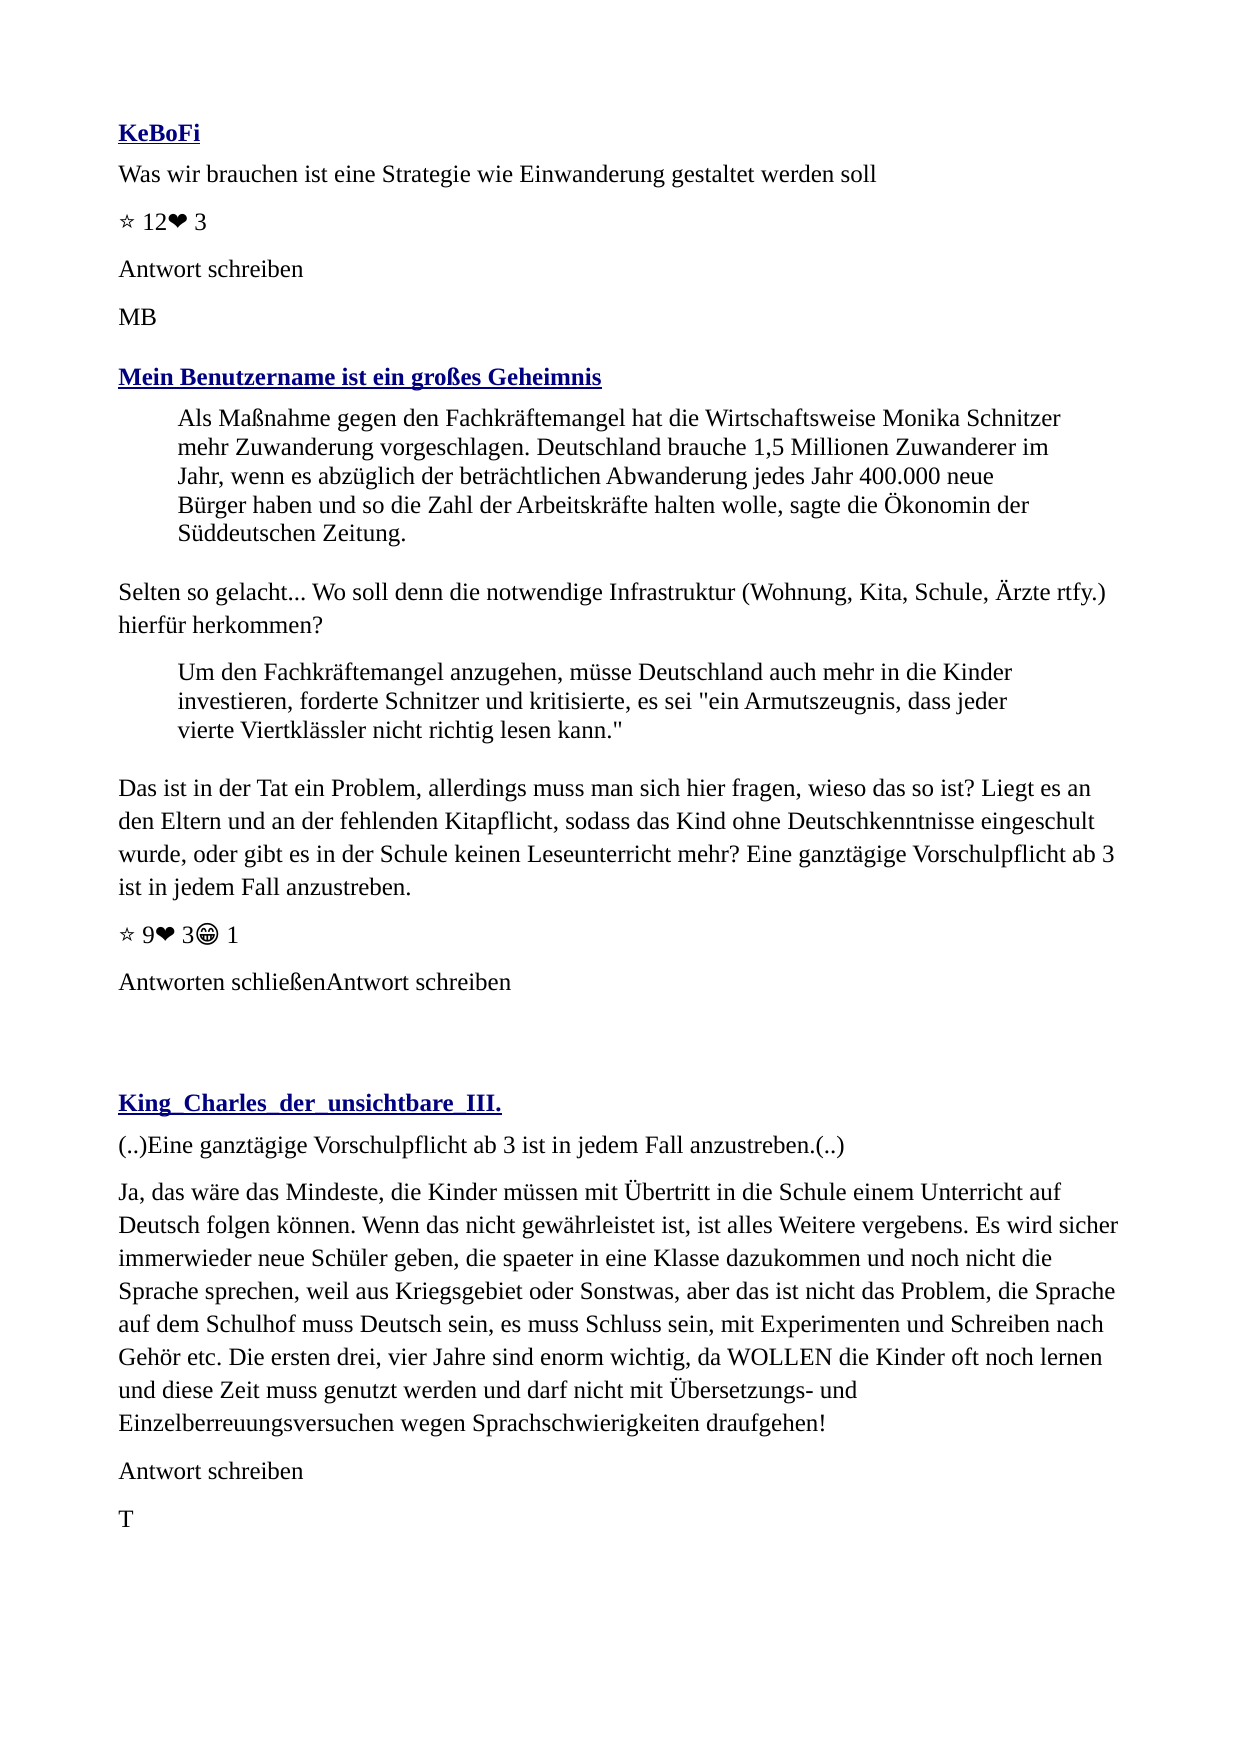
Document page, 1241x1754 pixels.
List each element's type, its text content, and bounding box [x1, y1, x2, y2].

text ⭐️ 9❤️ 3😁 1 [118, 920, 1122, 948]
text Antwort schreiben [118, 1456, 1122, 1485]
subtitle King_Charles_der_unsichtbare_III. [118, 1088, 1122, 1117]
subtitle KeBoFi [118, 118, 1122, 147]
text Ja, das wäre das Mindeste, die Kinder müssen mit Übertritt in die Schule einem Unterricht auf Deutsch folgen können. Wenn das nicht gewährleistet ist, ist alles Weitere vergebens. Es wird sicher immerwieder neue Schüler geben, die spaeter in eine Klasse dazukommen und noch nicht die Sprache sprechen, weil aus Kriegsgebiet oder Sonstwas, aber das ist nicht das Problem, die Sprache auf dem Schulhof muss Deutsch sein, es muss Schluss sein, mit Experimenten und Schreiben nach Gehör etc. Die ersten drei, vier Jahre sind enorm wichtig, da WOLLEN die Kinder oft noch lernen und diese Zeit muss genutzt werden und darf nicht mit Übersetzungs- und Einzelberreuungsversuchen wegen Sprachschwierigkeiten draufgehen! [118, 1177, 1122, 1437]
text T [118, 1504, 1122, 1532]
text Das ist in der Tat ein Problem, allerdings muss man sich hier fragen, wieso das so ist? Liegt es an den Eltern und an der fehlenden Kitapflicht, sodass das Kind ohne Deutschkenntnisse eingeschult wurde, oder gibt es in der Schule keinen Leseunterricht mehr? Eine ganztägige Vorschulpflicht ab 3 ist in jedem Fall anzustreben. [118, 773, 1122, 901]
text Selten so gelacht... Wo soll denn die notwendige Infrastruktur (Wohnung, Kita, Schule, Ärzte rtfy.) hierfür herkommen? [118, 577, 1122, 638]
text Antworten schließenAntwort schreiben [118, 967, 1122, 996]
text (..)Eine ganztägige Vorschulpflicht ab 3 ist in jedem Fall anzustreben.(..) [118, 1130, 1122, 1158]
text Was wir brauchen ist eine Strategie wie Einwanderung gestaltet werden soll [118, 159, 1122, 188]
text ⭐️ 12❤️ 3 [118, 207, 1122, 236]
text MB [118, 302, 1122, 331]
text Antwort schreiben [118, 254, 1122, 283]
subtitle Mein Benutzername ist ein großes Geheimnis [118, 362, 1122, 391]
text Um den Fachkräftemangel anzugehen, müsse Deutschland auch mehr in die Kinder investieren, forderte Schnitzer und kritisierte, es sei "ein Armutszeugnis, dass jeder vierte Viertklässler nicht richtig lesen kann." [177, 657, 1063, 744]
text Als Maßnahme gegen den Fachkräftemangel hat die Wirtschaftsweise Monika Schnitzer mehr Zuwanderung vorgeschlagen. Deutschland brauche 1,5 Millionen Zuwanderer im Jahr, wenn es abzüglich der beträchtlichen Abwanderung jedes Jahr 400.000 neue Bürger haben und so die Zahl der Arbeitskräfte halten wolle, sagte die Ökonomin der Süddeutschen Zeitung. [177, 403, 1063, 547]
